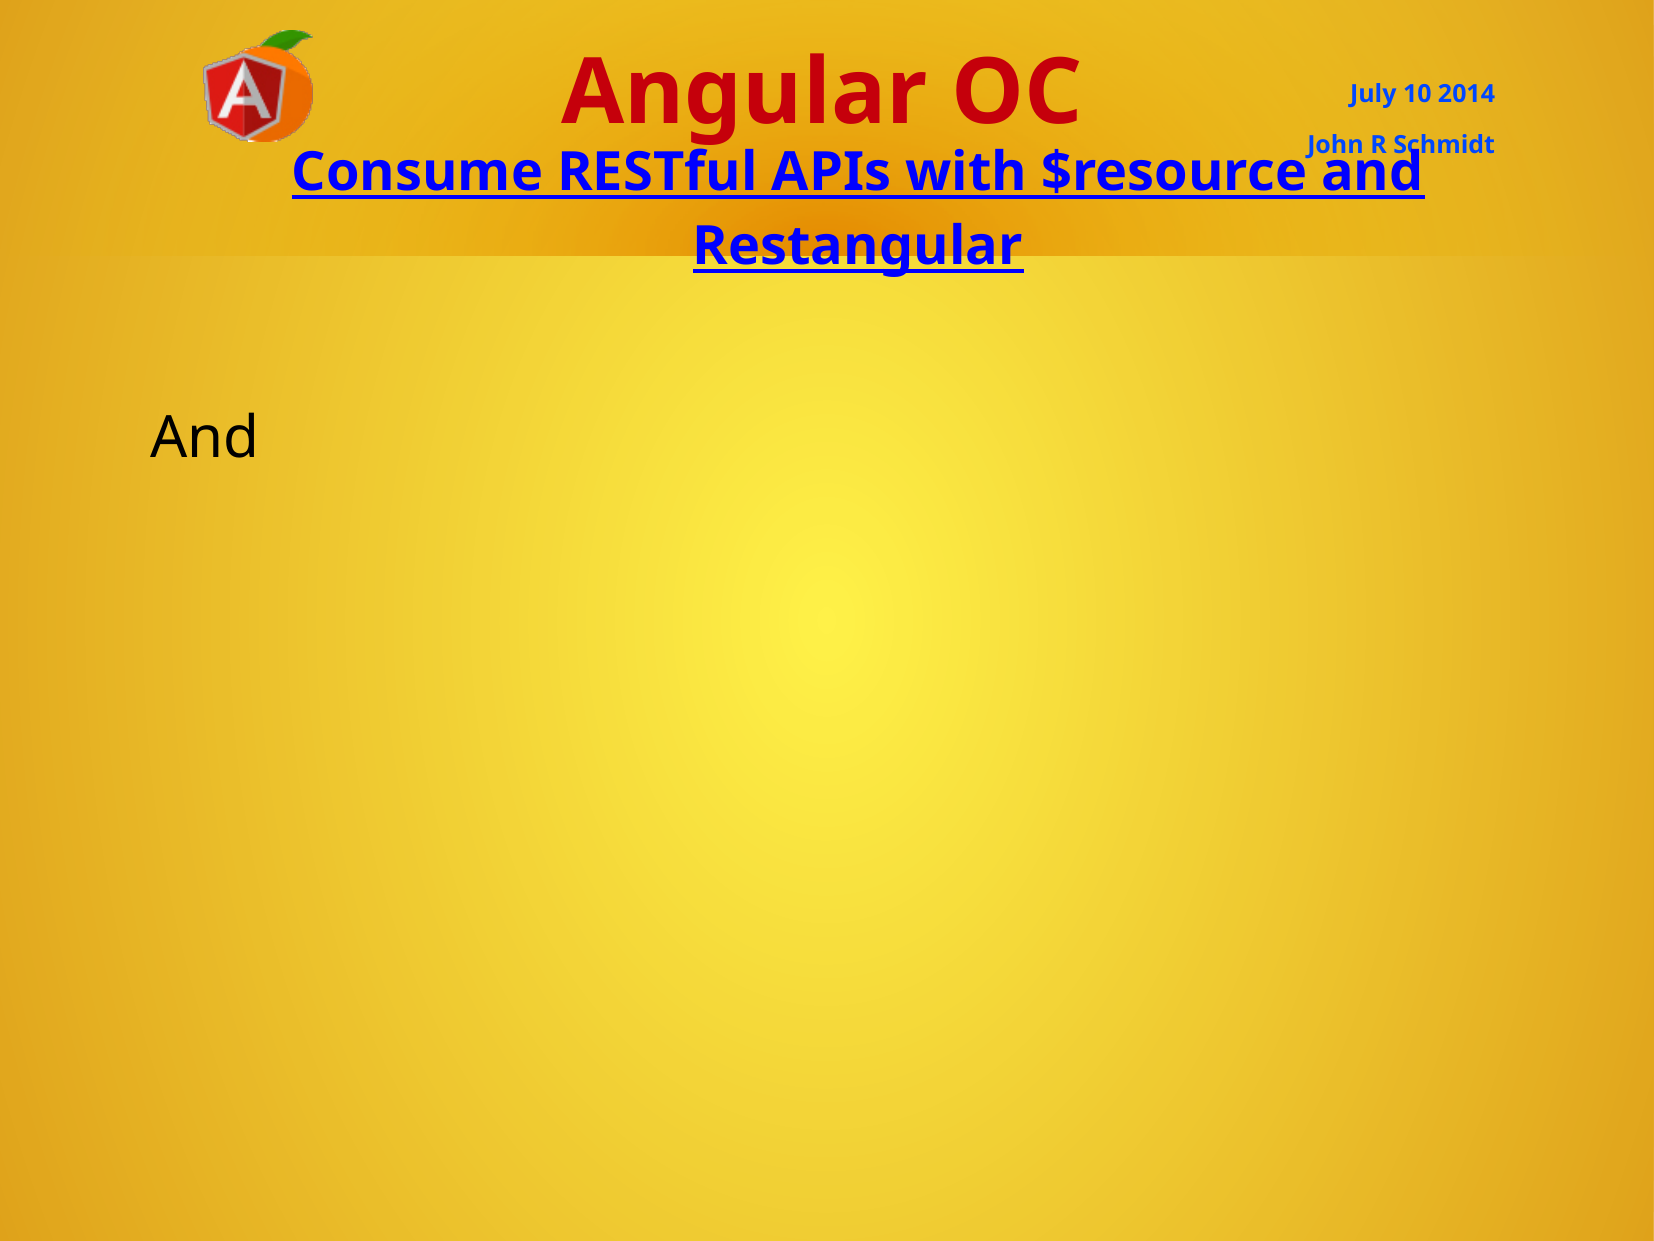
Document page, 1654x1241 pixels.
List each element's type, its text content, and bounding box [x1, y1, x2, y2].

text_box Consume RESTful APIs with $resource and Restangular [150, 175, 1567, 239]
text_box July 10 2014 John R Schmidt [1260, 51, 1510, 172]
title Angular OC [560, 34, 1086, 142]
subtitle And [150, 374, 1579, 496]
picture [202, 30, 316, 142]
